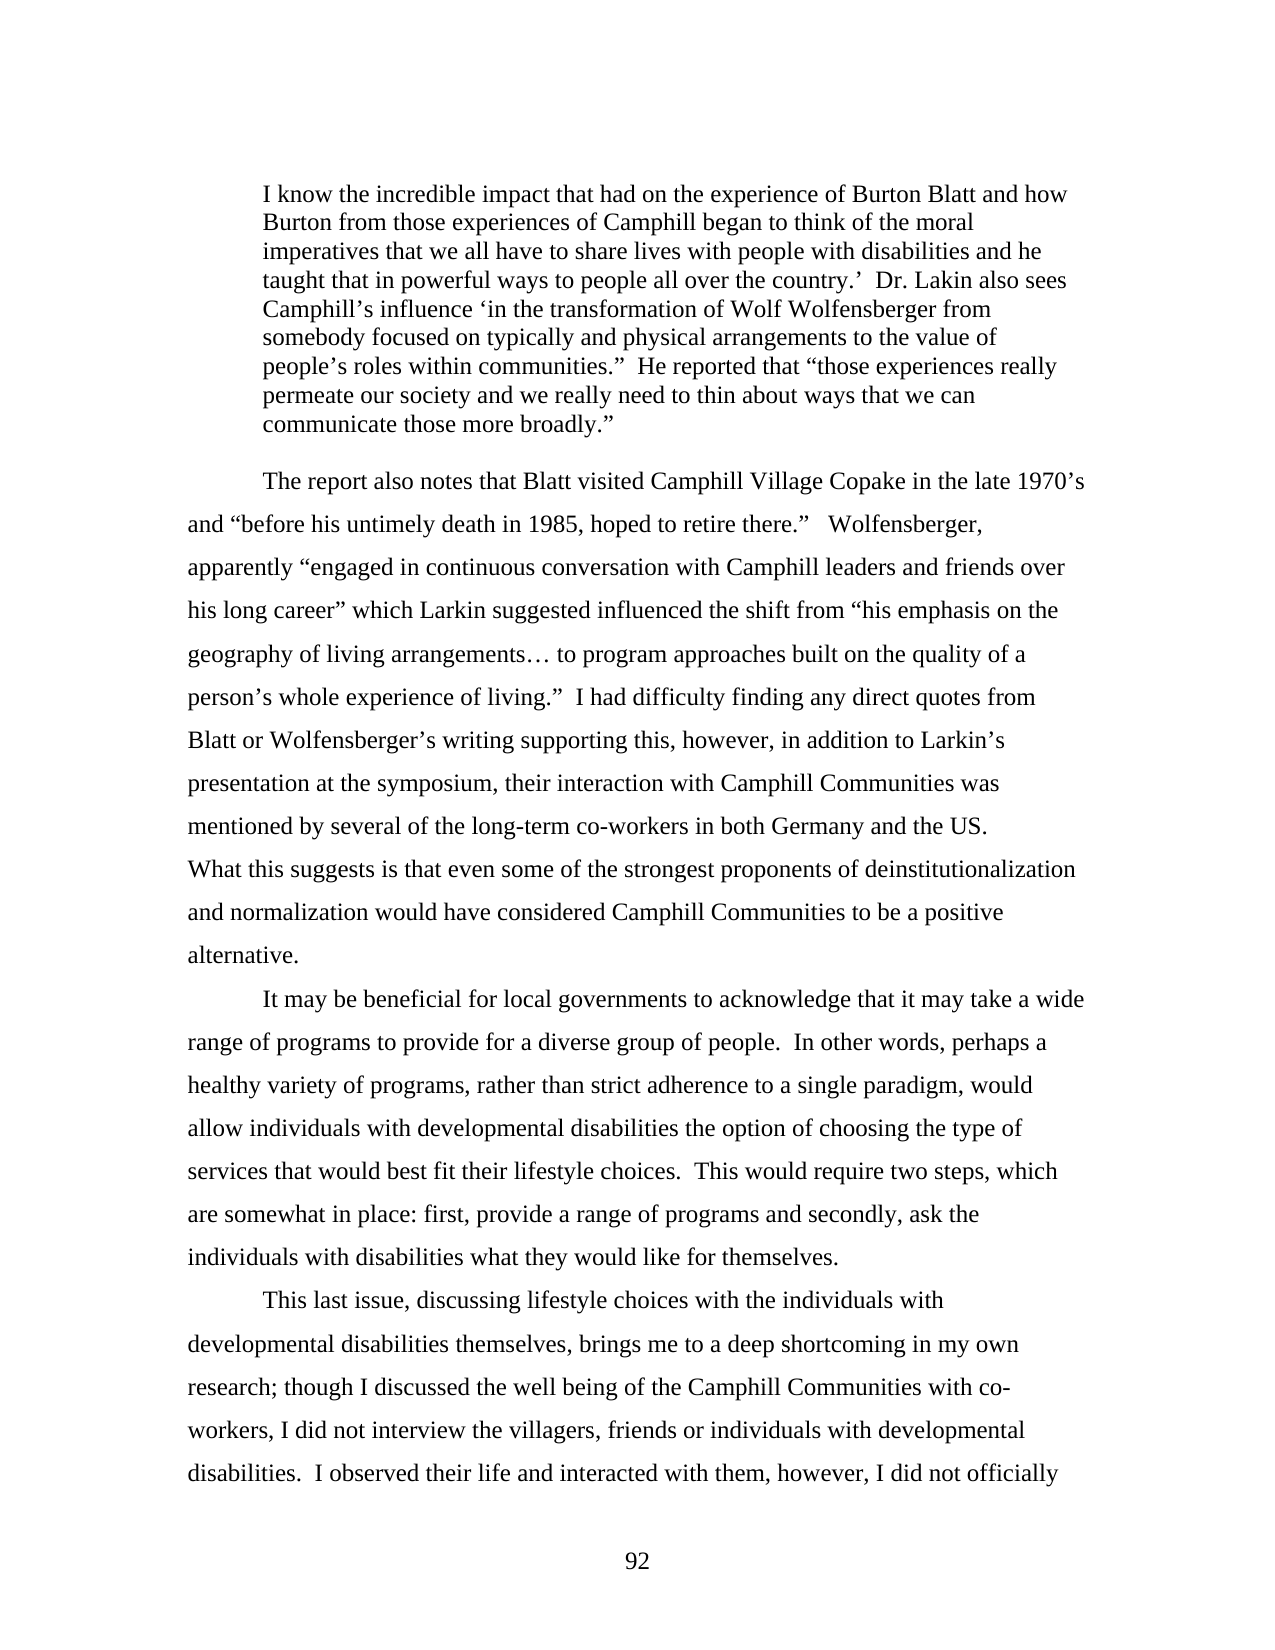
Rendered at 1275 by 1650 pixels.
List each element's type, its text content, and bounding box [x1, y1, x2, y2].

text This last issue, discussing lifestyle choices with the individuals with developmental disabilities themselves, brings me to a deep shortcoming in my own research; though I discussed the well being of the Camphill Communities with co-workers, I did not interview the villagers, friends or individuals with developmental disabilities. I observed their life and interacted with them, however, I did not officially [187, 1286, 1087, 1487]
text What this suggests is that even some of the strongest proponents of deinstitutionalization and normalization would have considered Camphill Communities to be a positive alternative. [187, 854, 1087, 969]
text I know the incredible impact that had on the experience of Burton Blatt and how Burton from those experiences of Camphill began to think of the moral imperatives that we all have to share lives with people with disabilities and he taught that in powerful ways to people all over the country.’ Dr. Lakin also sees Camphill’s influence ‘in the transformation of Wolf Wolfensberger from somebody focused on typically and physical arrangements to the value of people’s roles within communities.” He reported that “those experiences really permeate our society and we really need to thin about ways that we can communicate those more broadly.” [262, 179, 1087, 437]
text It may be beneficial for local governments to acknowledge that it may take a wide range of programs to provide for a diverse group of people. In other words, perhaps a healthy variety of programs, rather than strict adherence to a single paradigm, would allow individuals with developmental disabilities the option of choosing the type of services that would best fit their lifestyle choices. This would require two steps, which are somewhat in place: first, provide a range of programs and secondly, ask the individuals with disabilities what they would like for themselves. [187, 984, 1087, 1271]
text The report also notes that Blatt visited Camphill Village Copake in the late 1970’s and “before his untimely death in 1985, hoped to retire there.” Wolfensberger, apparently “engaged in continuous conversation with Camphill leaders and friends over his long career” which Larkin suggested influenced the shift from “his emphasis on the geography of living arrangements… to program approaches built on the quality of a person’s whole experience of living.” I had difficulty finding any direct quotes from Blatt or Wolfensberger’s writing supporting this, however, in addition to Larkin’s presentation at the symposium, their interaction with Camphill Communities was mentioned by several of the long-term co-workers in both Germany and the US. [187, 466, 1087, 840]
